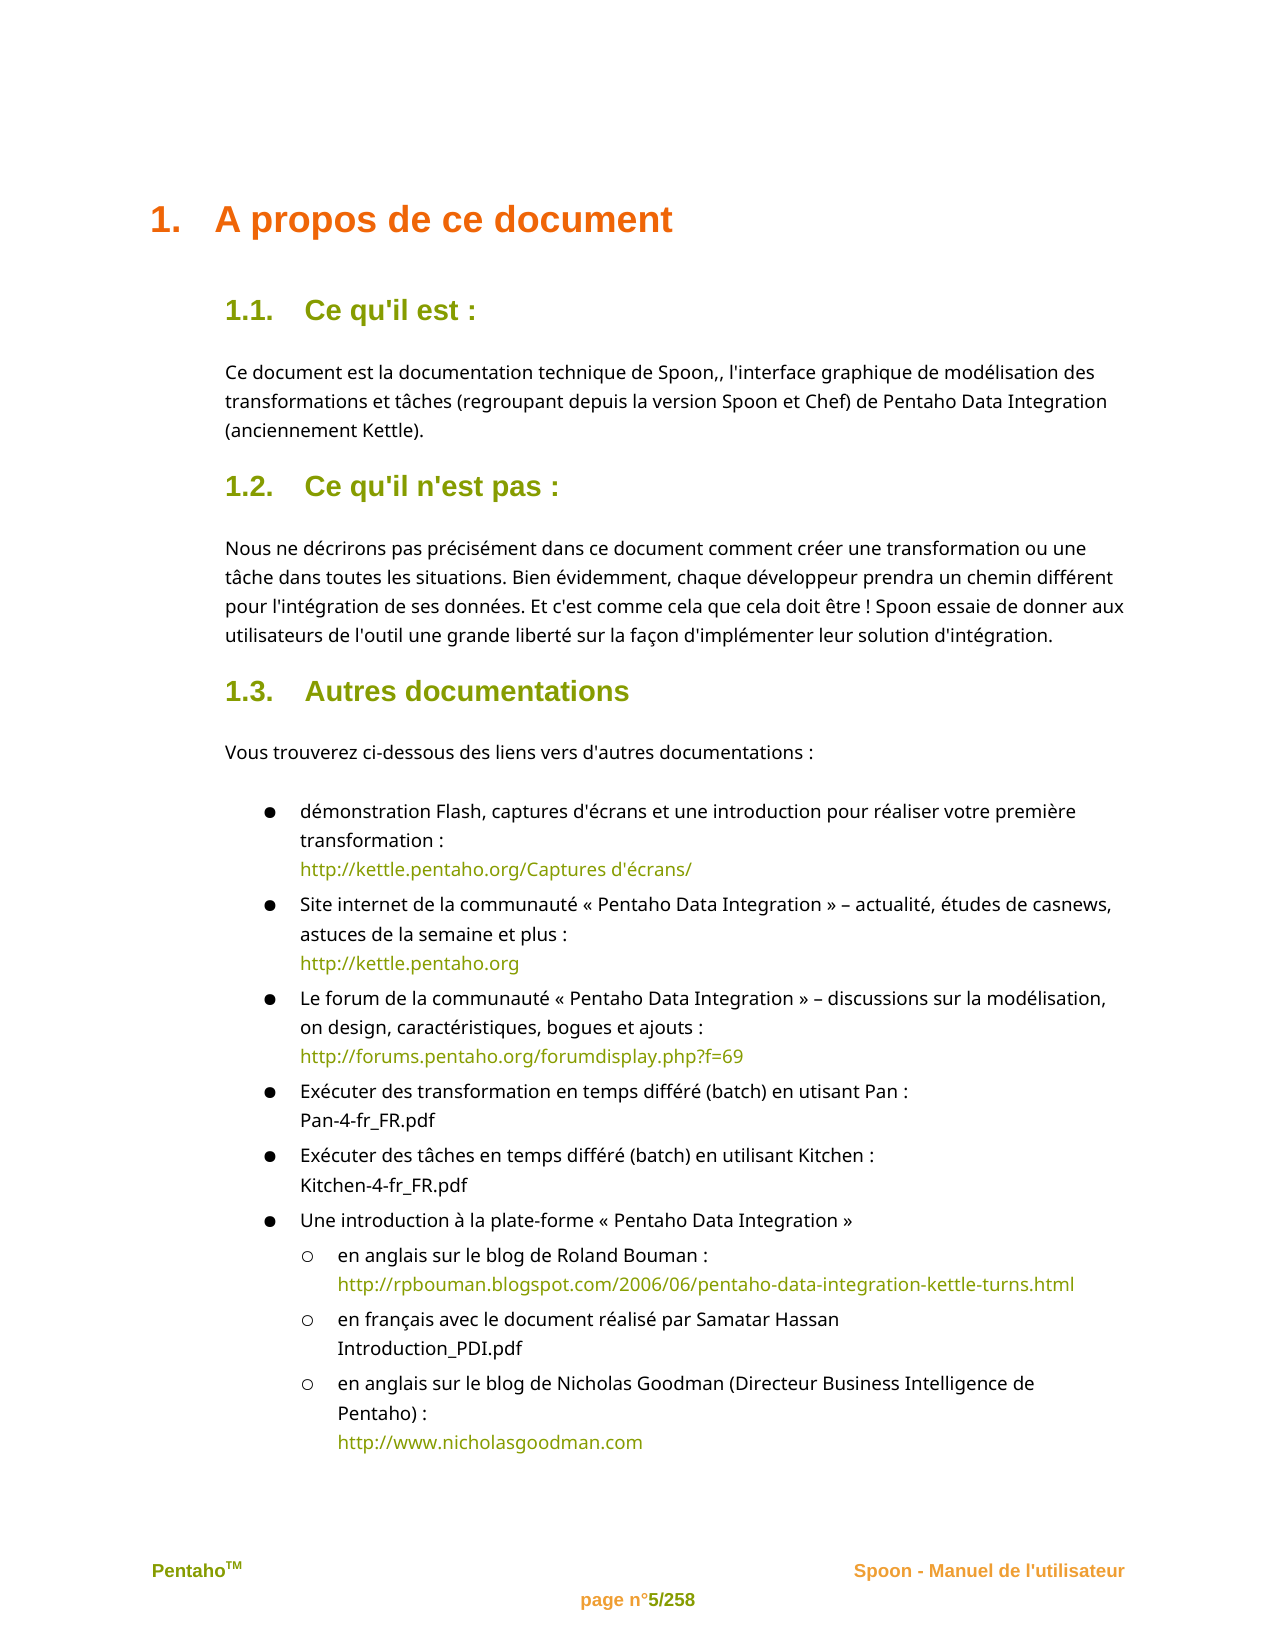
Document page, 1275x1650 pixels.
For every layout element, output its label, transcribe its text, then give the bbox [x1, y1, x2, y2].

list en français avec le document réalisé par Samatar Hassan Introduction_PDI.pdf [300, 1303, 1125, 1362]
list Exécuter des tâches en temps différé (batch) en utilisant Kitchen : Kitchen-4-fr_FR.pdf [262, 1139, 1125, 1198]
list Site internet de la communauté « Pentaho Data Integration » – actualité, études de casnews, astuces de la semaine et plus : http://kettle.pentaho.org [262, 888, 1125, 976]
list Une introduction à la plate-forme « Pentaho Data Integration » [262, 1204, 1125, 1233]
subtitle A propos de ce document [150, 209, 1125, 238]
list Le forum de la communauté « Pentaho Data Integration » – discussions sur la modélisation, on design, caractéristiques, bogues et ajouts : http://forums.pentaho.org/forumdisplay.php?f=69 [262, 982, 1125, 1069]
text Ce document est la documentation technique de Spoon,, l'interface graphique de modélisation des transformations et tâches (regroupant depuis la version Spoon et Chef) de Pentaho Data Integration (anciennement Kettle). [225, 356, 1125, 443]
list Exécuter des transformation en temps différé (batch) en utisant Pan : Pan-4-fr_FR.pdf [262, 1075, 1125, 1134]
subtitle Ce qu'il n'est pas : [225, 473, 1125, 502]
text Vous trouverez ci-dessous des liens vers d'autres documentations : [225, 736, 1125, 766]
subtitle Ce qu'il est : [225, 297, 1125, 326]
text Nous ne décrirons pas précisément dans ce document comment créer une transformation ou une tâche dans toutes les situations. Bien évidemment, chaque développeur prendra un chemin différent pour l'intégration de ses données. Et c'est comme cela que cela doit être ! Spoon essaie de donner aux utilisateurs de l'outil une grande liberté sur la façon d'implémenter leur solution d'intégration. [225, 532, 1125, 648]
list en anglais sur le blog de Roland Bouman : http://rpbouman.blogspot.com/2006/06/pentaho-data-integration-kettle-turns.html [300, 1239, 1125, 1297]
list démonstration Flash, captures d'écrans et une introduction pour réaliser votre première transformation : http://kettle.pentaho.org/Captures d'écrans/ [262, 795, 1125, 882]
subtitle Autres documentations [225, 678, 1125, 707]
list en anglais sur le blog de Nicholas Goodman (Directeur Business Intelligence de Pentaho) : http://www.nicholasgoodman.com [300, 1367, 1125, 1455]
